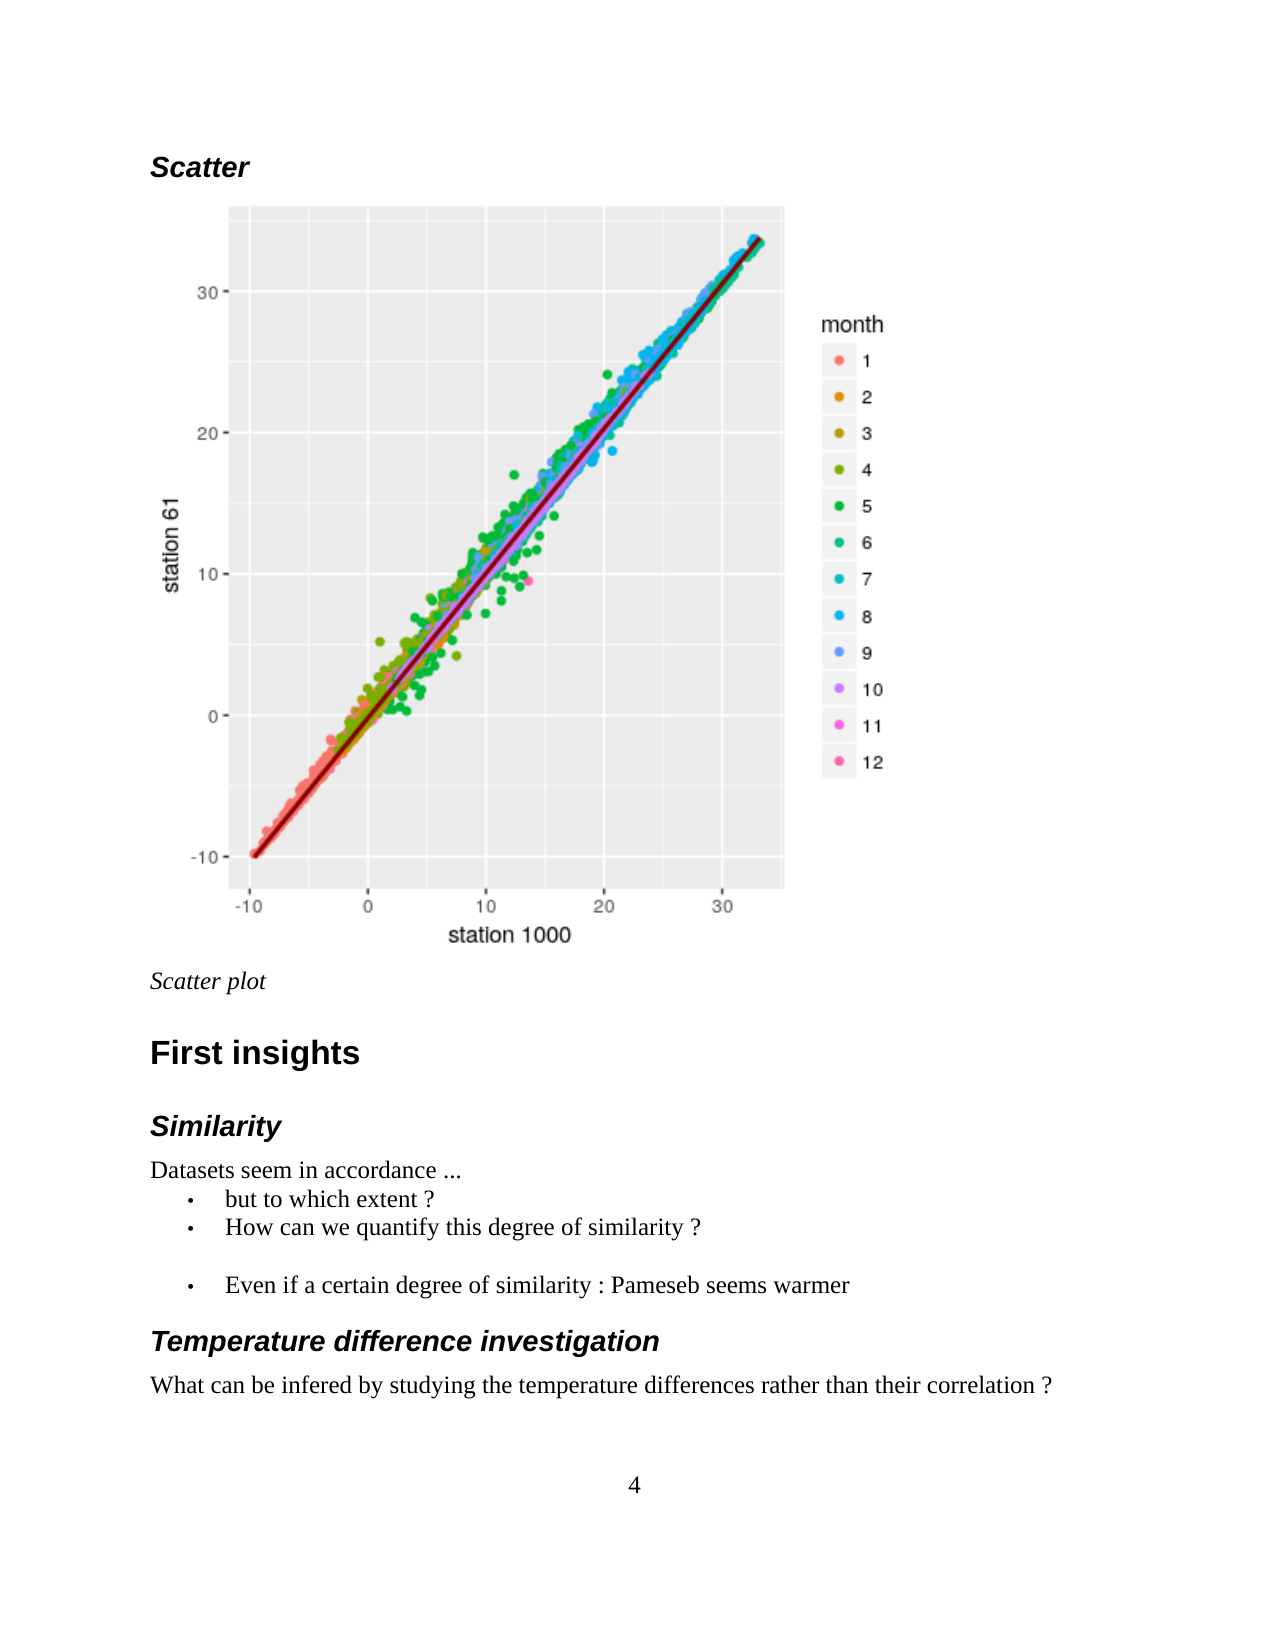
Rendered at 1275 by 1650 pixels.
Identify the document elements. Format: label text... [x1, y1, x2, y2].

list but to which extent ? [187, 1184, 1125, 1212]
subtitle Similarity [150, 1109, 1125, 1142]
picture [150, 196, 908, 954]
text Scatter plot [150, 966, 1125, 995]
text Datasets seem in accordance ... [150, 1155, 1125, 1184]
subtitle Scatter [150, 150, 1125, 183]
list Even if a certain degree of similarity : Pameseb seems warmer [187, 1270, 1125, 1299]
text What can be infered by studying the temperature differences rather than their correlation ? [150, 1370, 1125, 1398]
subtitle First insights [150, 1033, 1125, 1071]
subtitle Temperature difference investigation [150, 1324, 1125, 1357]
list How can we quantify this degree of similarity ? [187, 1212, 1125, 1270]
